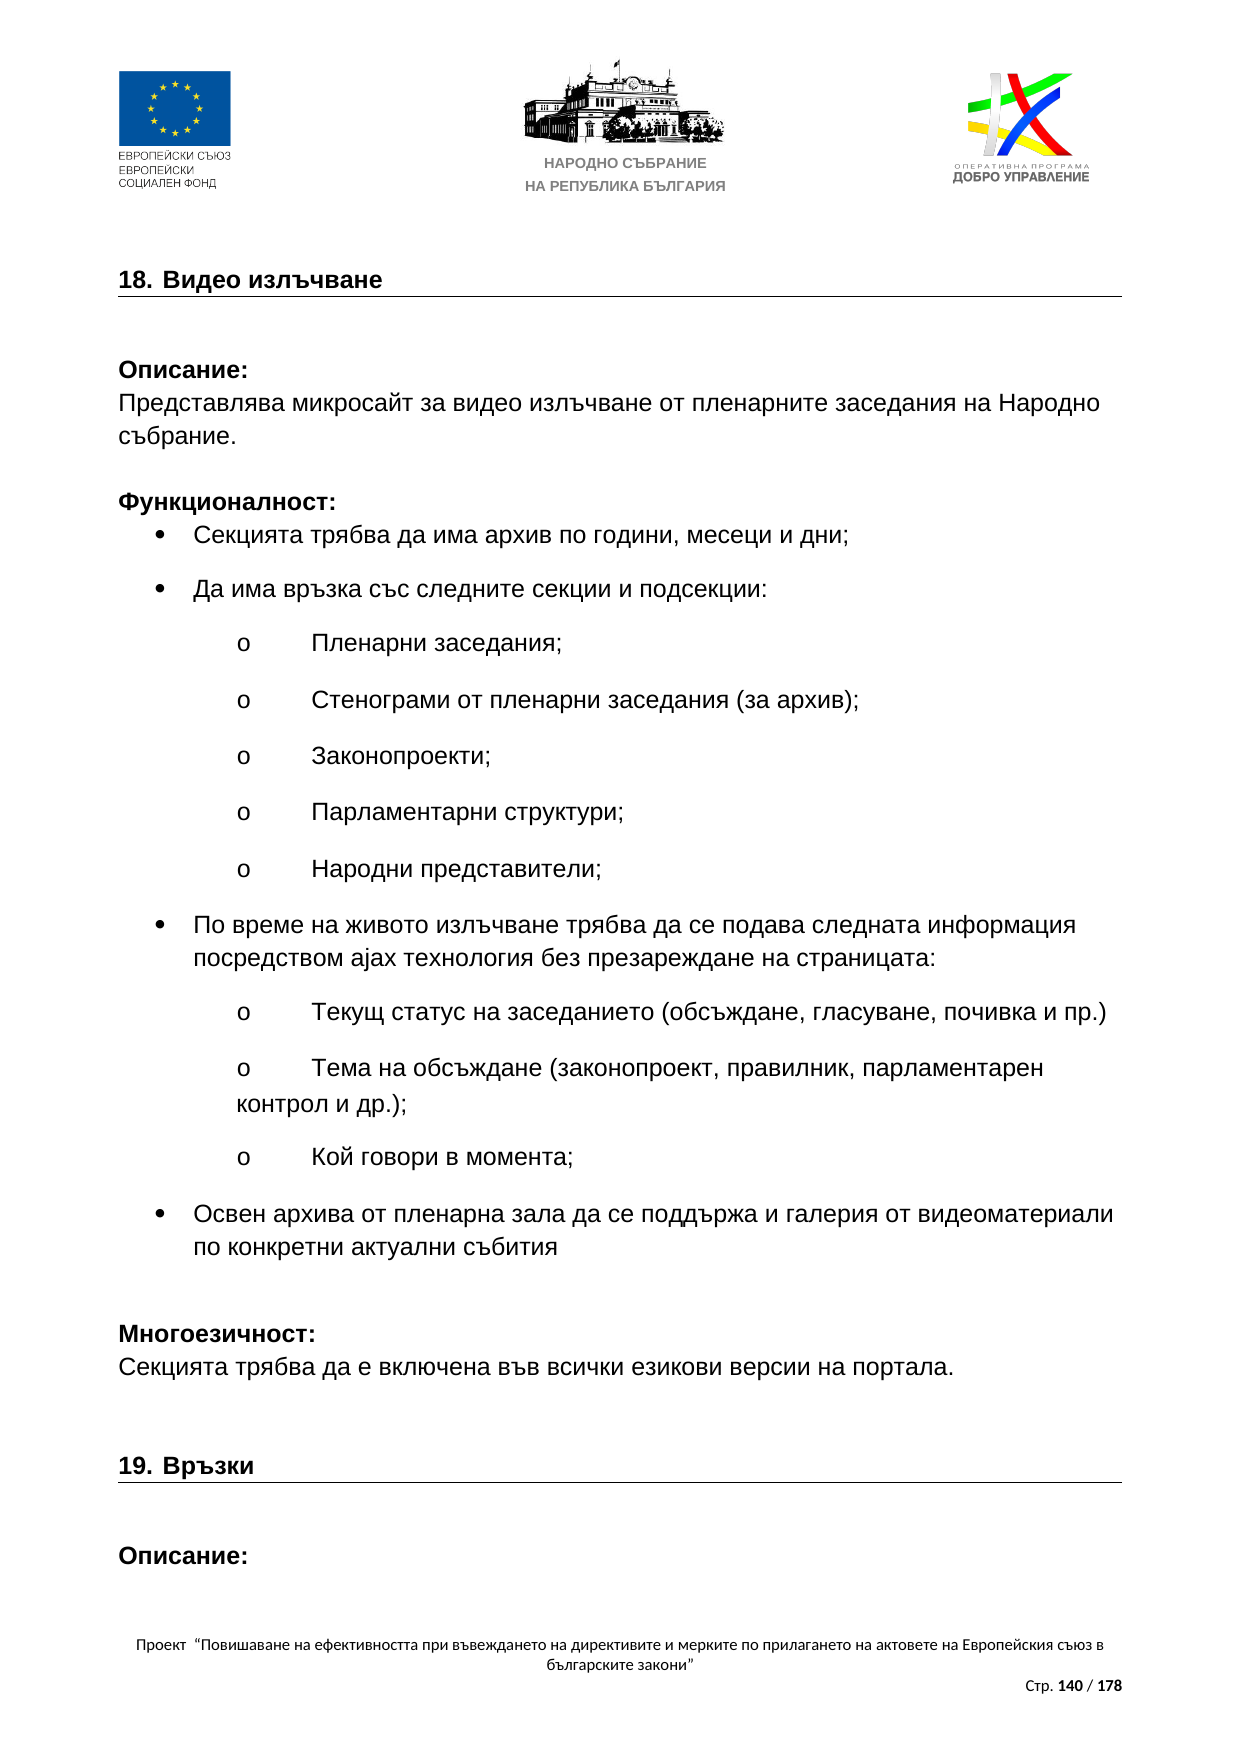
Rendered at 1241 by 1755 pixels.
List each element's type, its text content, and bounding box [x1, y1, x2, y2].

list Парламентарни структури; [236, 797, 1122, 828]
list Законопроекти; [236, 741, 1122, 772]
list Пленарни заседания; [236, 628, 1122, 659]
list По време на живото излъчване трябва да се подава следната информация посредством ajax технология без презареждане на страницата: [156, 910, 1122, 972]
text Многоезичност: [118, 1319, 1122, 1347]
text Представлява микросайт за видео излъчване от пленарните заседания на Народно събрание. [118, 388, 1122, 450]
list Тема на обсъждане (законопроект, правилник, парламентарен контрол и др.); [236, 1053, 1122, 1117]
list Стенограми от пленарни заседания (за архив); [236, 684, 1122, 716]
list Връзки [118, 1451, 1122, 1482]
list Народни представители; [236, 854, 1122, 884]
list Видео излъчване [118, 265, 1122, 296]
text Функционалност: [118, 487, 1122, 516]
list Кой говори в момента; [236, 1142, 1122, 1173]
list Текущ статус на заседанието (обсъждане, гласуване, почивка и пр.) [236, 997, 1122, 1028]
text Секцията трябва да е включена във всички езикови версии на портала. [118, 1352, 1122, 1381]
text Описание: [118, 1541, 1122, 1569]
list Секцията трябва да има архив по години, месеци и дни; [156, 520, 1122, 549]
list Да има връзка със следните секции и подсекции: [156, 574, 1122, 603]
text Описание: [118, 355, 1122, 384]
list Освен архива от пленарна зала да се поддържа и галерия от видеоматериали по конкретни актуални събития [156, 1199, 1122, 1261]
